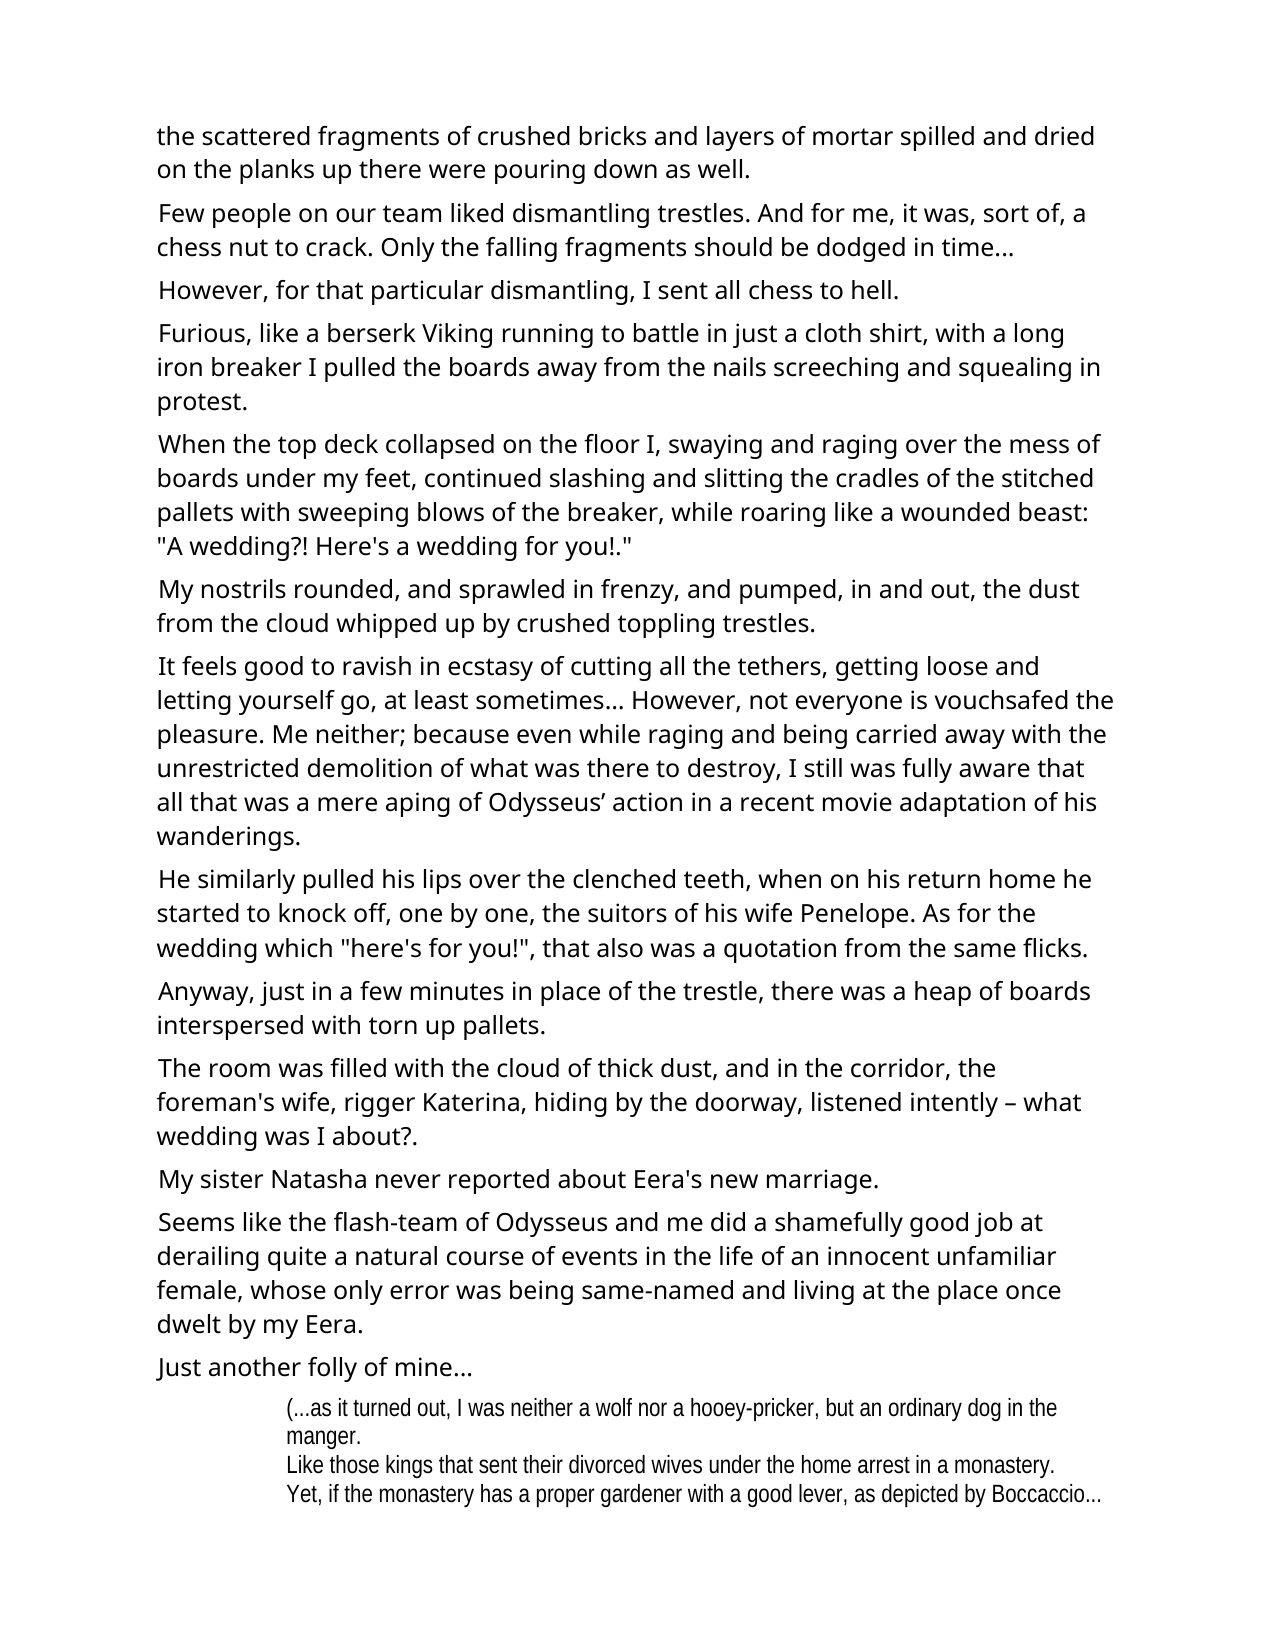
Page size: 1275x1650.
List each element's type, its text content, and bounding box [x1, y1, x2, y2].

text The room was filled with the cloud of thick dust, and in the corridor, the foreman's wife, rigger Katerina, hiding by the doorway, listened intently – what wedding was I about?. [156, 1050, 1118, 1152]
text Anyway, just in a few minutes in place of the trestle, there was a heap of boards interspersed with torn up pallets. [156, 973, 1118, 1041]
text the scattered fragments of crushed bricks and layers of mortar spilled and dried on the planks up there were pouring down as well. [156, 118, 1118, 186]
text Just another folly of mine... [156, 1350, 1118, 1384]
list Like those kings that sent their divorced wives under the home arrest in a monastery. [286, 1450, 1118, 1479]
text However, for that particular dismantling, I sent all chess to hell. [156, 272, 1118, 306]
list (...as it turned out, I was neither a wolf nor a hooey-pricker, but an ordinary dog in the manger. [286, 1393, 1118, 1450]
text My sister Natasha never reported about Eera's new marriage. [156, 1161, 1118, 1196]
text Seems like the flash-team of Odysseus and me did a shamefully good job at derailing quite a natural course of events in the life of an innocent unfamiliar female, whose only error was being same-named and living at the place once dwelt by my Eera. [156, 1204, 1118, 1341]
text When the top deck collapsed on the floor I, swaying and raging over the mess of boards under my feet, continued slashing and slitting the cradles of the stitched pallets with sweeping blows of the breaker, while roaring like a wounded beast: "A wedding?! Here's a wedding for you!." [156, 426, 1118, 563]
text Furious, like a berserk Viking running to battle in just a cloth shirt, with a long iron breaker I pulled the boards away from the nails screeching and squealing in protest. [156, 315, 1118, 417]
text My nostrils rounded, and sprawled in frenzy, and pumped, in and out, the dust from the cloud whipped up by crushed toppling trestles. [156, 572, 1118, 640]
list Yet, if the monastery has a proper gardener with a good lever, as depicted by Boccaccio... [286, 1479, 1118, 1507]
text He similarly pulled his lips over the clenched teeth, when on his return home he started to knock off, one by one, the suitors of his wife Penelope. As for the wedding which "here's for you!", that also was a quotation from the same flicks. [156, 862, 1118, 964]
text Few people on our team liked dismantling trestles. And for me, it was, sort of, a chess nut to crack. Only the falling fragments should be dodged in time... [156, 195, 1118, 263]
text It feels good to ravish in ecstasy of cutting all the tethers, getting loose and letting yourself go, at least sometimes… However, not everyone is vouchsafed the pleasure. Me neither; because even while raging and being carried away with the unrestricted demolition of what was there to destroy, I still was fully aware that all that was a mere aping of Odysseus’ action in a recent movie adaptation of his wanderings. [156, 649, 1118, 853]
